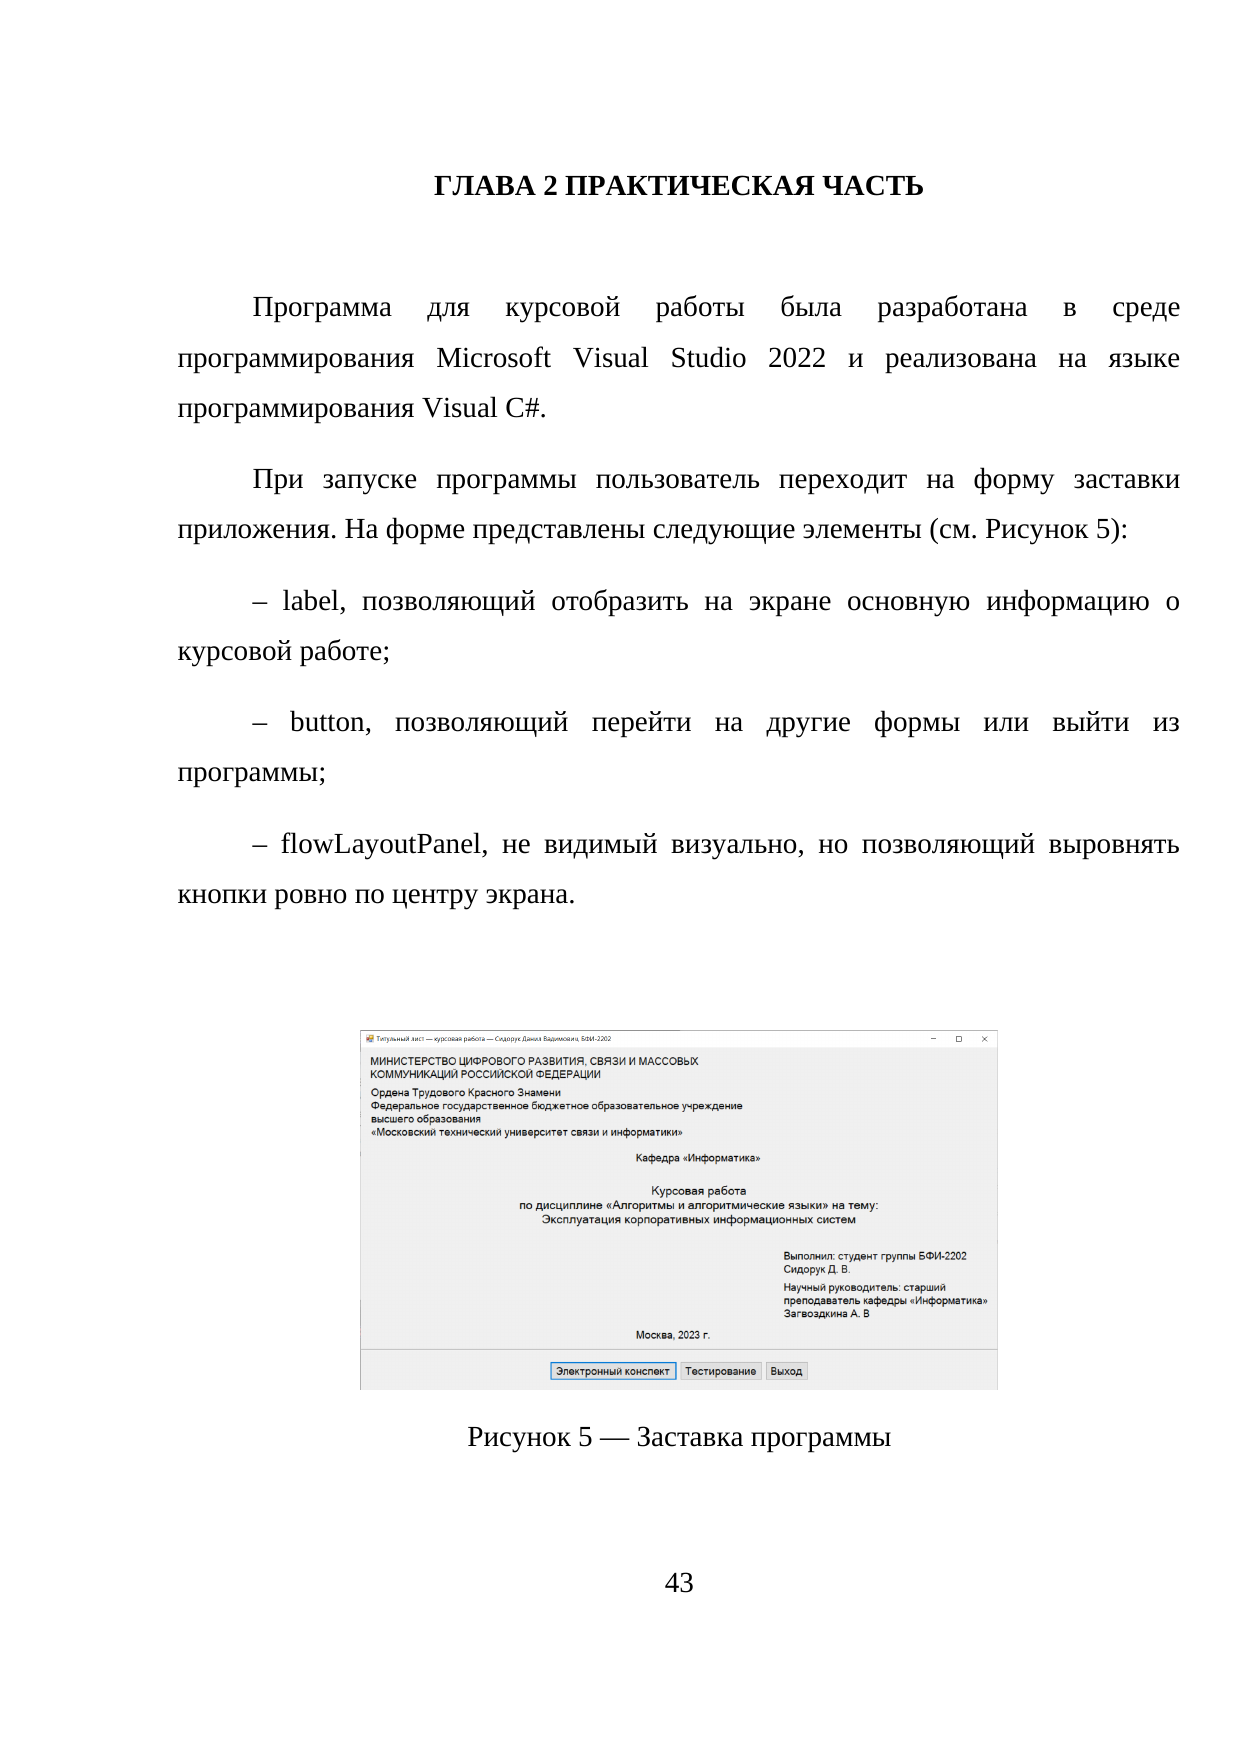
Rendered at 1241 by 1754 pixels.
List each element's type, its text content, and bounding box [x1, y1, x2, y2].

text Программа для курсовой работы была разработана в среде программирования Microsoft Visual Studio 2022 и реализована на языке программирования Visual C#. [177, 289, 1181, 424]
text – flowLayoutPanel, не видимый визуально, но позволяющий выровнять кнопки ровно по центру экрана. [177, 826, 1181, 909]
text При запуске программы пользователь переходит на форму заставки приложения. На форме представлены следующие элементы (см. Рисунок 5): [177, 461, 1181, 545]
text – button, позволяющий перейти на другие формы или выйти из программы; [177, 704, 1181, 788]
text Рисунок 5 — Заставка программы [361, 1390, 998, 1453]
picture [360, 1030, 998, 1390]
text – label, позволяющий отобразить на экране основную информацию о курсовой работе; [177, 583, 1181, 667]
subtitle ГЛАВА 2 ПРАКТИЧЕСКАЯ ЧАСТЬ [177, 168, 1181, 202]
